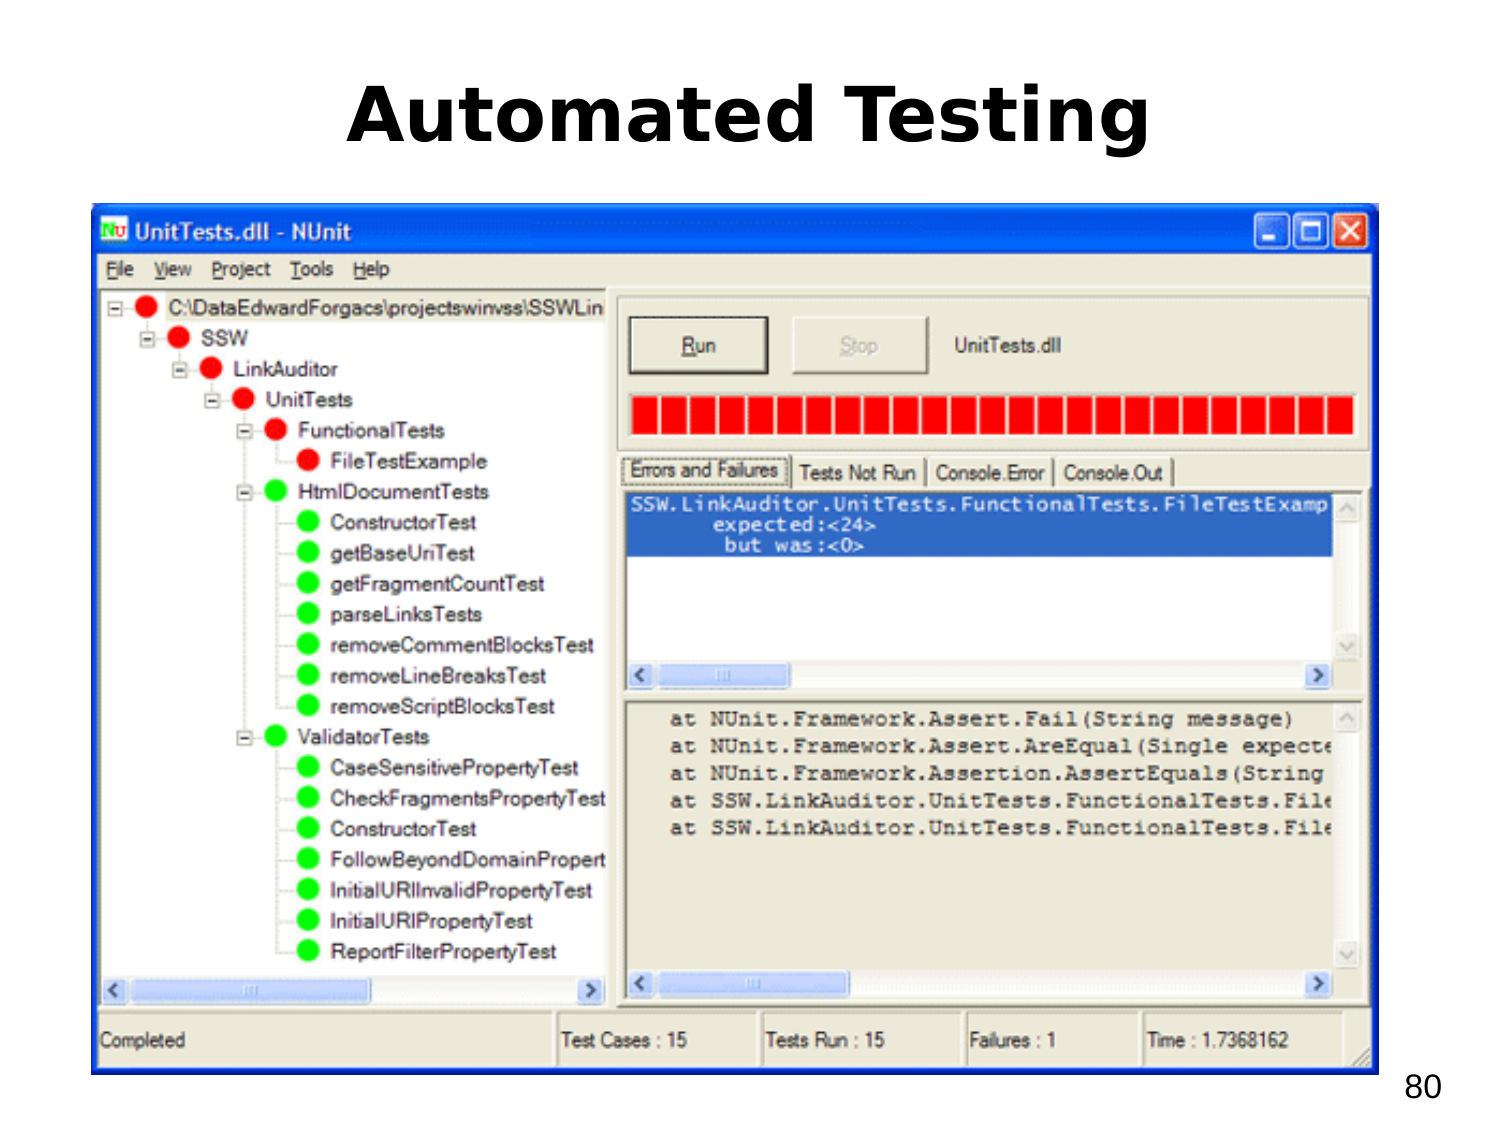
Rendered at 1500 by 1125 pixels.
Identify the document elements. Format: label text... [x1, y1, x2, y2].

title Automated Testing [75, 44, 1425, 177]
picture [91, 203, 1379, 1075]
